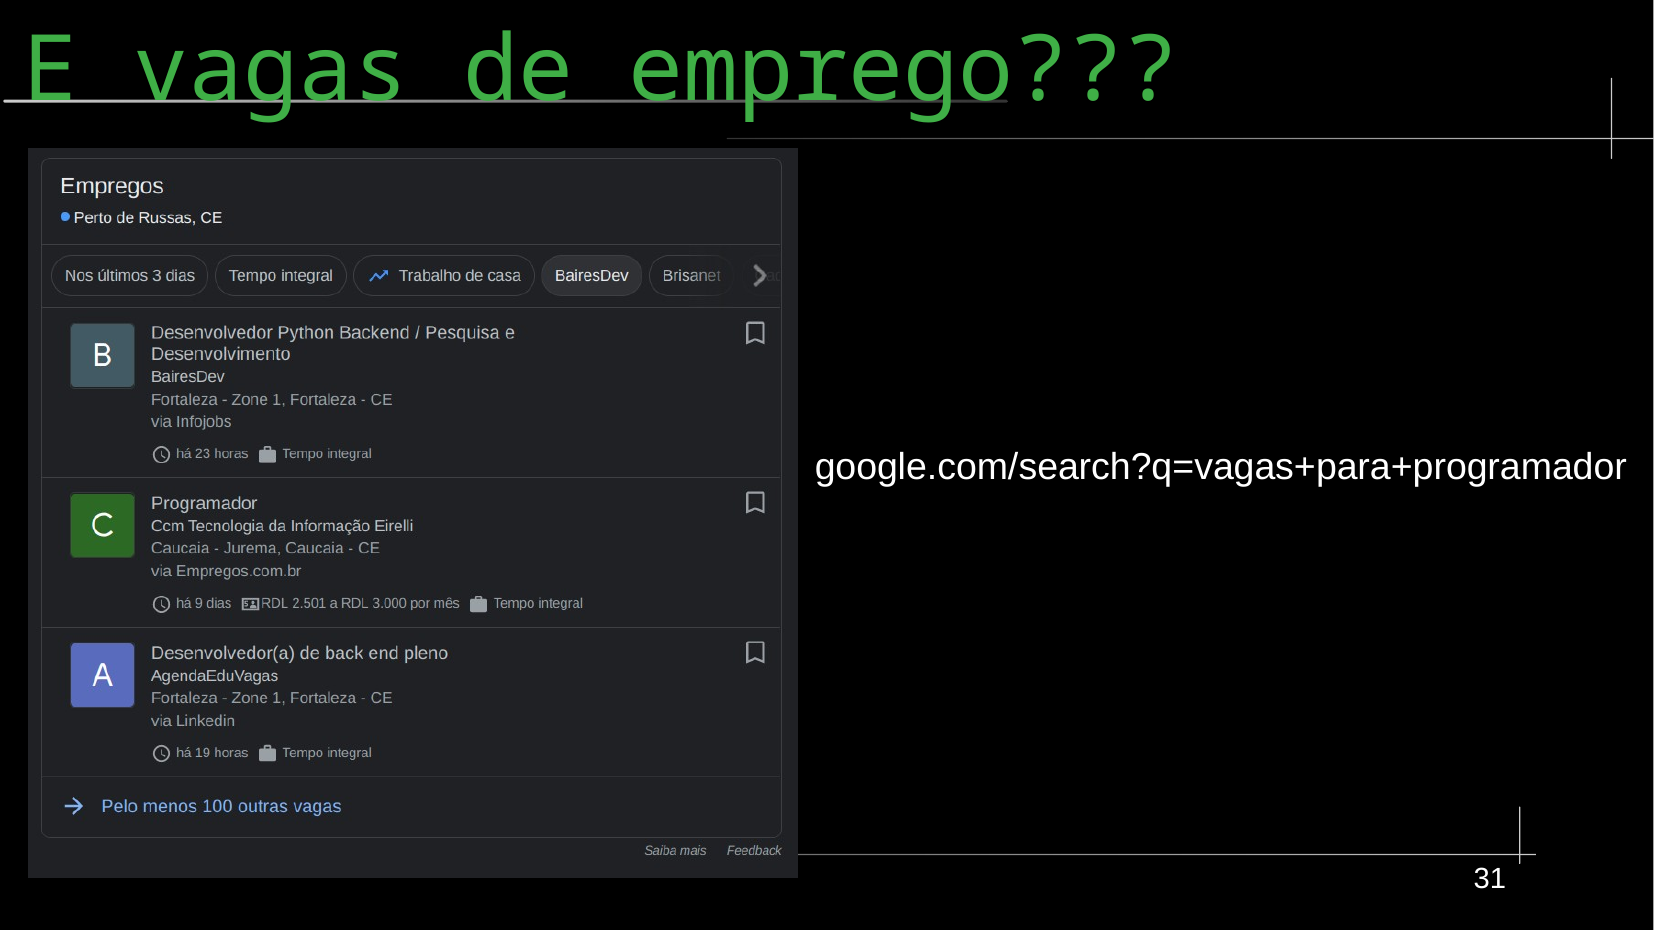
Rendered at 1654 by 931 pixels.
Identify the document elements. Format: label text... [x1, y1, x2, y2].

title E vagas de emprego??? [23, 7, 1589, 123]
picture [28, 148, 798, 878]
text_box google.com/search?q=vagas+para+programador [800, 438, 1642, 496]
